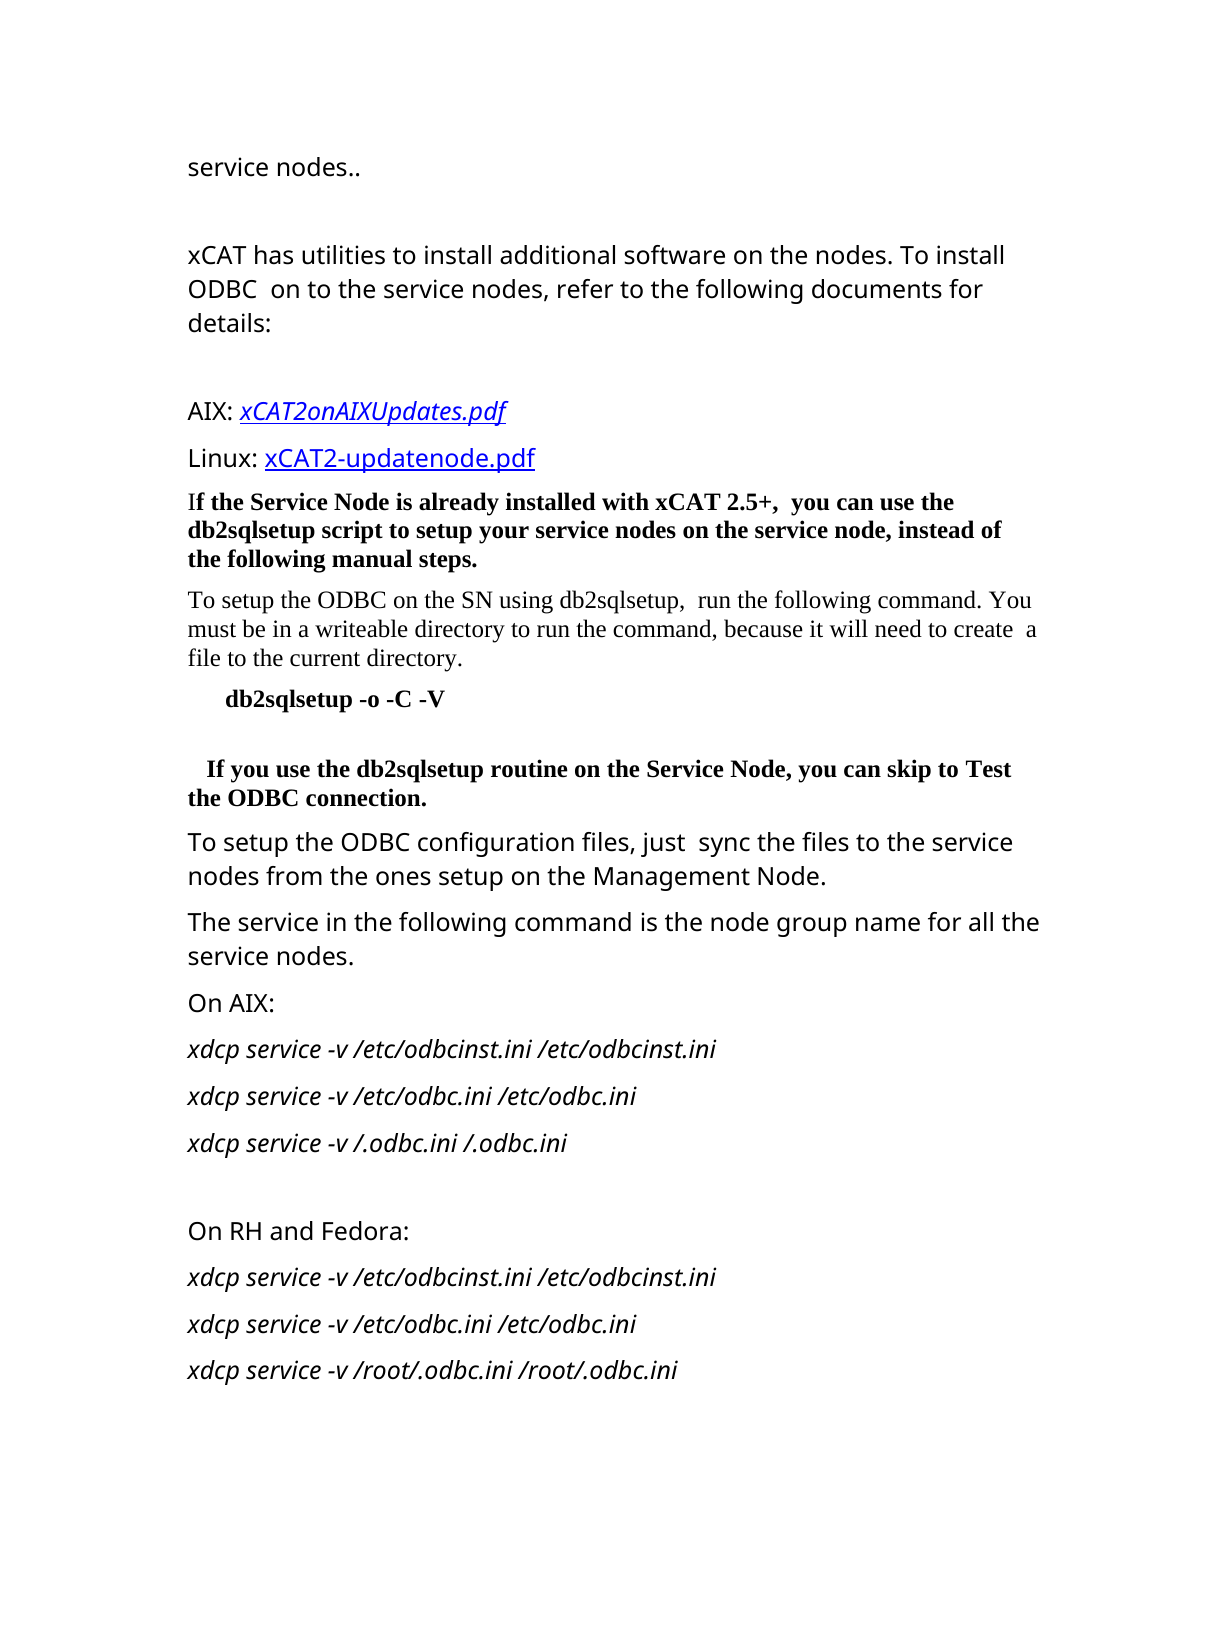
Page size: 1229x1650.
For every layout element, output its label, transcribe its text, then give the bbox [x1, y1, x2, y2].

text db2sqlsetup -o -C -V [225, 684, 1041, 713]
text xdcp service -v /root/.odbc.ini /root/.odbc.ini [187, 1353, 1041, 1387]
text On AIX: [187, 986, 1041, 1020]
text xdcp service -v /etc/odbcinst.ini /etc/odbcinst.ini [187, 1032, 1041, 1066]
text To setup the ODBC on the SN using db2sqlsetup, run the following command. You must be in a writeable directory to run the command, because it will need to create a file to the current directory. [187, 586, 1041, 672]
text xdcp service -v /etc/odbcinst.ini /etc/odbcinst.ini [187, 1260, 1041, 1294]
text xdcp service -v /etc/odbc.ini /etc/odbc.ini [187, 1306, 1041, 1340]
text service nodes.. [187, 150, 1041, 184]
text xdcp service -v /.odbc.ini /.odbc.ini [187, 1125, 1041, 1159]
text If you use the db2sqlsetup routine on the Service Node, you can skip to Test the ODBC connection. [187, 754, 1041, 812]
text Linux: xCAT2-updatenode.pdf [187, 440, 1041, 474]
text On RH and Fedora: [187, 1213, 1041, 1247]
text To setup the ODBC configuration files, just sync the files to the service nodes from the ones setup on the Management Node. [187, 824, 1041, 892]
text If the Service Node is already installed with xCAT 2.5+, you can use the db2sqlsetup script to setup your service nodes on the service node, instead of the following manual steps. [187, 487, 1041, 573]
text AIX: xCAT2onAIXUpdates.pdf [187, 394, 1041, 428]
text xdcp service -v /etc/odbc.ini /etc/odbc.ini [187, 1079, 1041, 1113]
text The service in the following command is the node group name for all the service nodes. [187, 905, 1041, 973]
text xCAT has utilities to install additional software on the nodes. To install ODBC on to the service nodes, refer to the following documents for details: [187, 238, 1041, 340]
